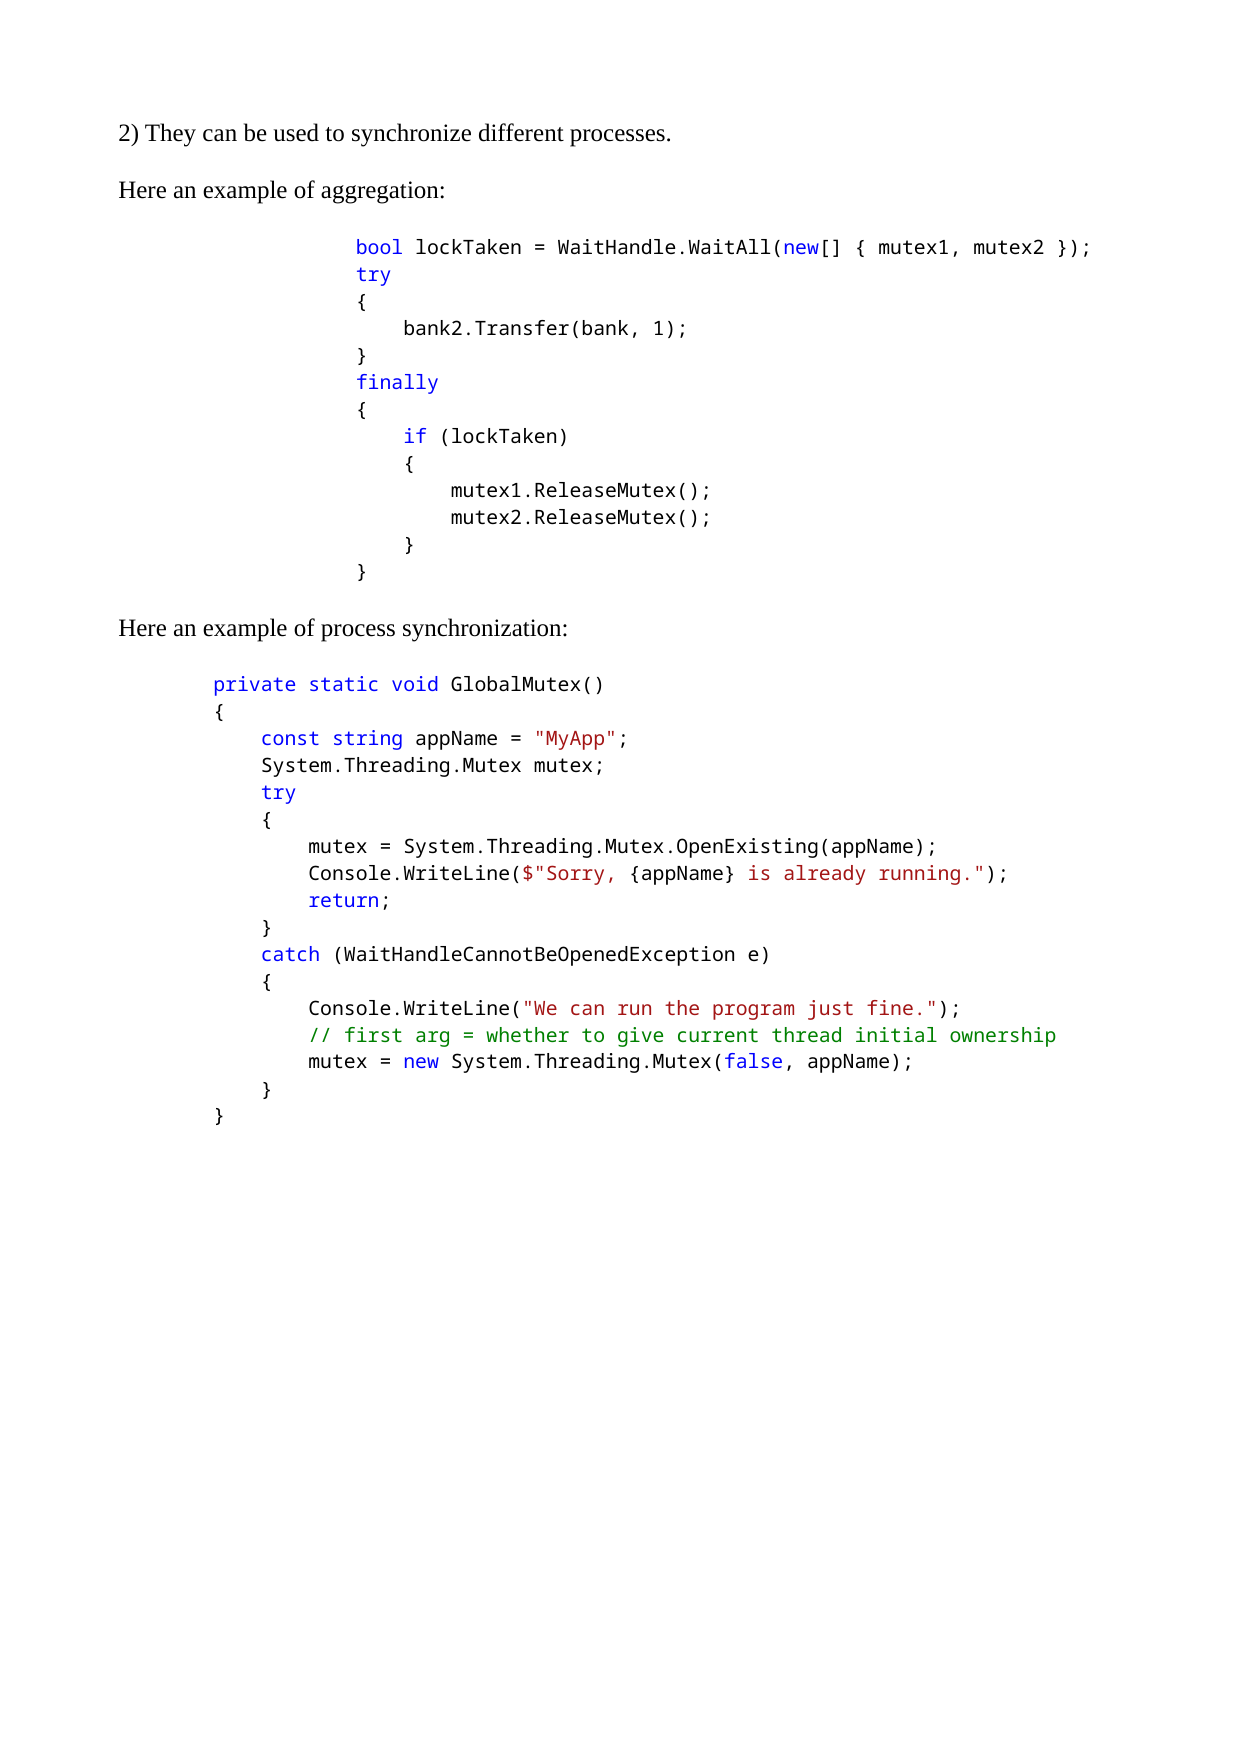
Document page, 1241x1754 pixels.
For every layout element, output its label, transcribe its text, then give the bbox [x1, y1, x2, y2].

text const string appName = "MyApp"; [118, 724, 1122, 751]
text } [118, 530, 1122, 557]
text mutex2.ReleaseMutex(); [118, 503, 1122, 530]
text try [118, 260, 1122, 287]
text // first arg = whether to give current thread initial ownership [118, 1021, 1122, 1048]
text Console.WriteLine($"Sorry, {appName} is already running."); [118, 859, 1122, 886]
text if (lockTaken) [118, 422, 1122, 449]
text { [118, 449, 1122, 476]
text mutex = System.Threading.Mutex.OpenExisting(appName); [118, 832, 1122, 859]
text mutex1.ReleaseMutex(); [118, 476, 1122, 503]
text catch (WaitHandleCannotBeOpenedException e) [118, 940, 1122, 967]
text try [118, 778, 1122, 805]
text finally [118, 368, 1122, 395]
text } [118, 341, 1122, 368]
text } [118, 1102, 1122, 1129]
text { [118, 287, 1122, 314]
text { [118, 805, 1122, 832]
text Console.WriteLine("We can run the program just fine."); [118, 994, 1122, 1021]
text bank2.Transfer(bank, 1); [118, 314, 1122, 341]
text Here an example of process synchronization: [118, 613, 1122, 641]
text mutex = new System.Threading.Mutex(false, appName); [118, 1048, 1122, 1075]
text { [118, 967, 1122, 994]
text } [118, 913, 1122, 940]
text } [118, 1075, 1122, 1102]
text { [118, 395, 1122, 422]
text return; [118, 886, 1122, 913]
text } [118, 557, 1122, 584]
text System.Threading.Mutex mutex; [118, 751, 1122, 778]
text bool lockTaken = WaitHandle.WaitAll(new[] { mutex1, mutex2 }); [118, 233, 1122, 260]
text private static void GlobalMutex() [118, 670, 1122, 697]
text 2) They can be used to synchronize different processes. [118, 118, 1122, 147]
text Here an example of aggregation: [118, 176, 1122, 204]
text { [118, 697, 1122, 724]
